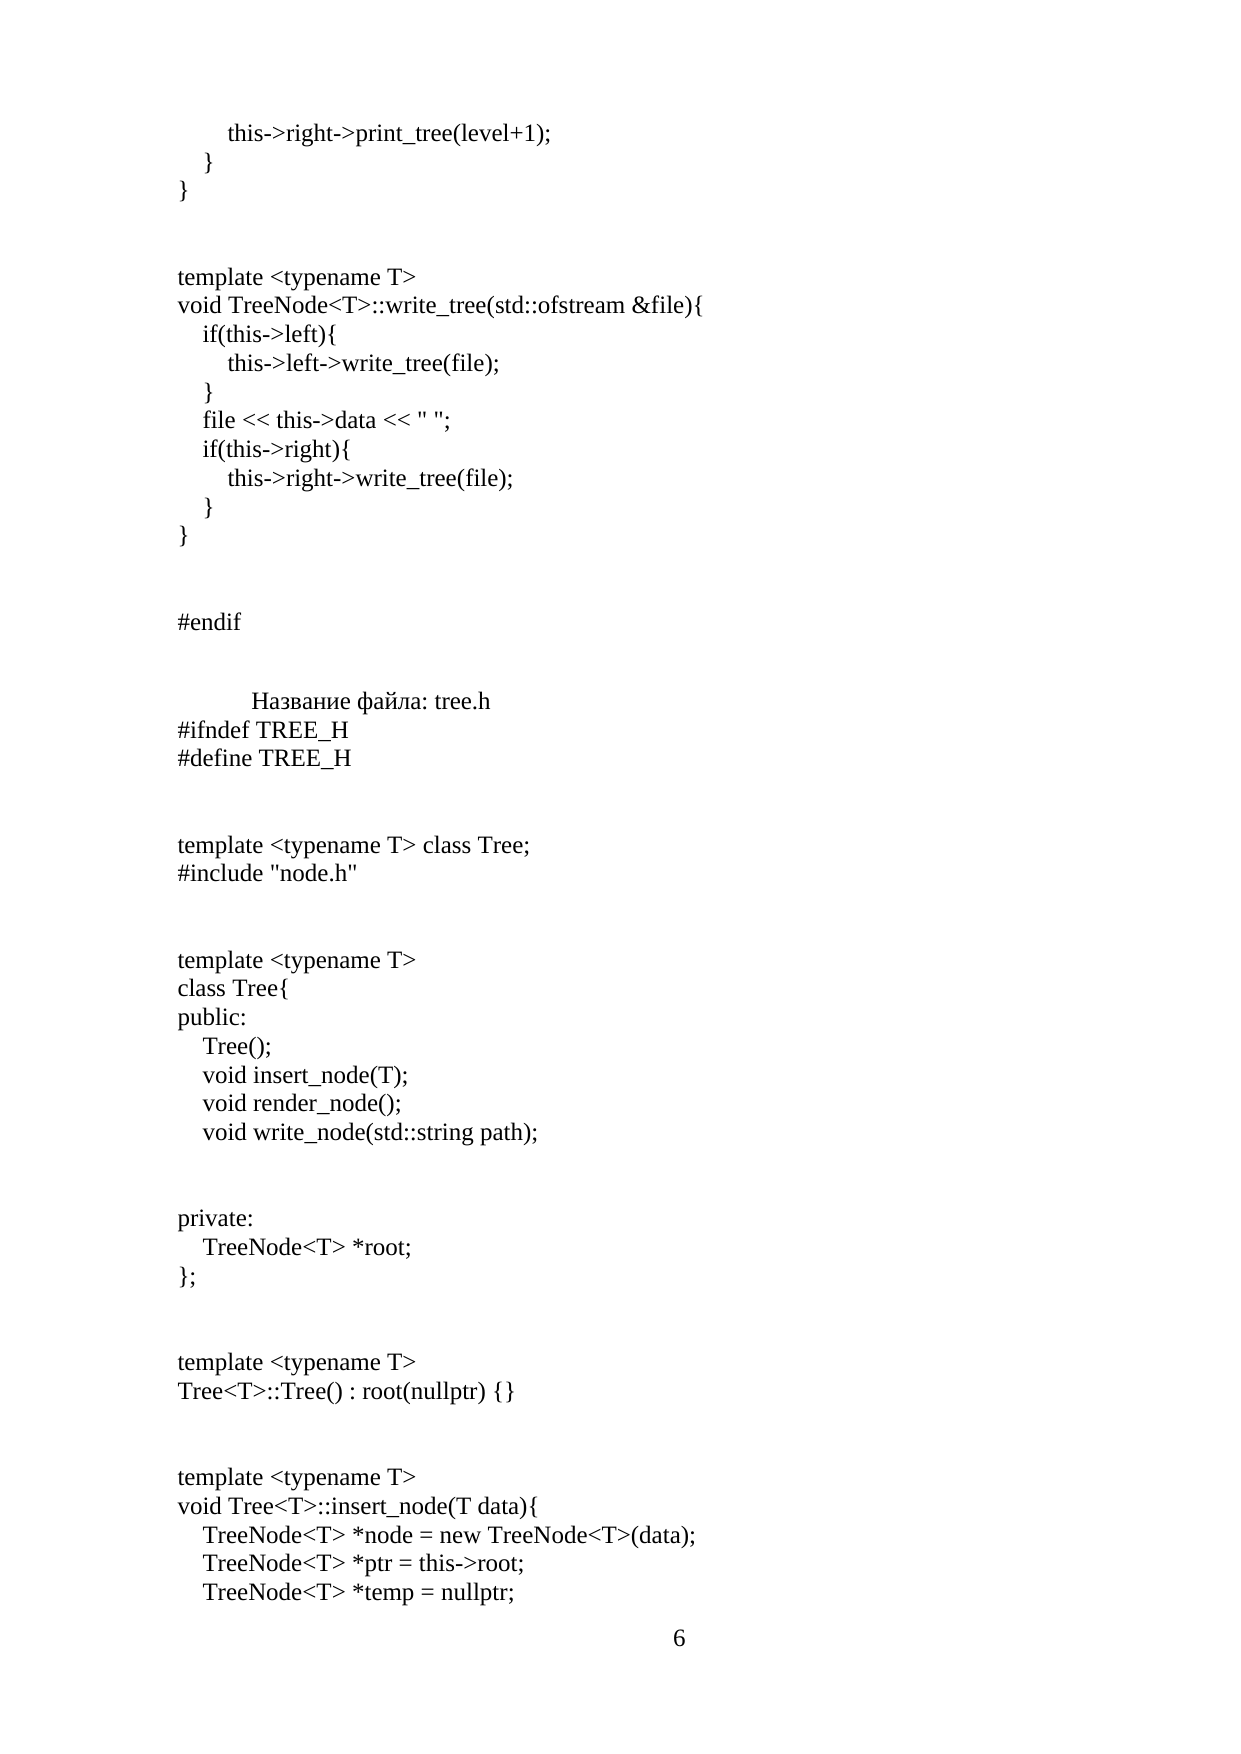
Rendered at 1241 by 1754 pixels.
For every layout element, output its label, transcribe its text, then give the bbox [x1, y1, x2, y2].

text if(this->left){ [177, 319, 1181, 348]
text } [177, 492, 1181, 521]
text } [177, 377, 1181, 406]
text template <typename T> [177, 945, 1181, 973]
text }; [177, 1261, 1181, 1290]
text void TreeNode<T>::write_tree(std::ofstream &file){ [177, 291, 1181, 319]
text void write_node(std::string path); [177, 1117, 1181, 1146]
text void Tree<T>::insert_node(T data){ [177, 1491, 1181, 1520]
text } [177, 176, 1181, 204]
text #define TREE_H [177, 743, 1181, 772]
text this->left->write_tree(file); [177, 348, 1181, 377]
text } [177, 521, 1181, 549]
text #ifndef TREE_H [177, 715, 1181, 743]
text public: [177, 1002, 1181, 1031]
text class Tree{ [177, 973, 1181, 1002]
text template <typename T> class Tree; [177, 830, 1181, 858]
text if(this->right){ [177, 434, 1181, 463]
text Tree(); [177, 1031, 1181, 1060]
text TreeNode<T> *root; [177, 1232, 1181, 1261]
text } [177, 147, 1181, 176]
text Tree<T>::Tree() : root(nullptr) {} [177, 1376, 1181, 1405]
text #include "node.h" [177, 858, 1181, 887]
text private: [177, 1203, 1181, 1232]
text void render_node(); [177, 1088, 1181, 1117]
text file << this->data << " "; [177, 406, 1181, 434]
text template <typename T> [177, 1462, 1181, 1491]
text void insert_node(T); [177, 1060, 1181, 1088]
text template <typename T> [177, 262, 1181, 291]
text Название файла: tree.h [177, 686, 1181, 715]
text TreeNode<T> *ptr = this->root; [177, 1548, 1181, 1577]
text this->right->print_tree(level+1); [177, 118, 1181, 147]
text TreeNode<T> *temp = nullptr; [177, 1577, 1181, 1606]
text #endif [177, 607, 1181, 636]
text this->right->write_tree(file); [177, 463, 1181, 492]
text TreeNode<T> *node = new TreeNode<T>(data); [177, 1520, 1181, 1548]
text template <typename T> [177, 1347, 1181, 1376]
